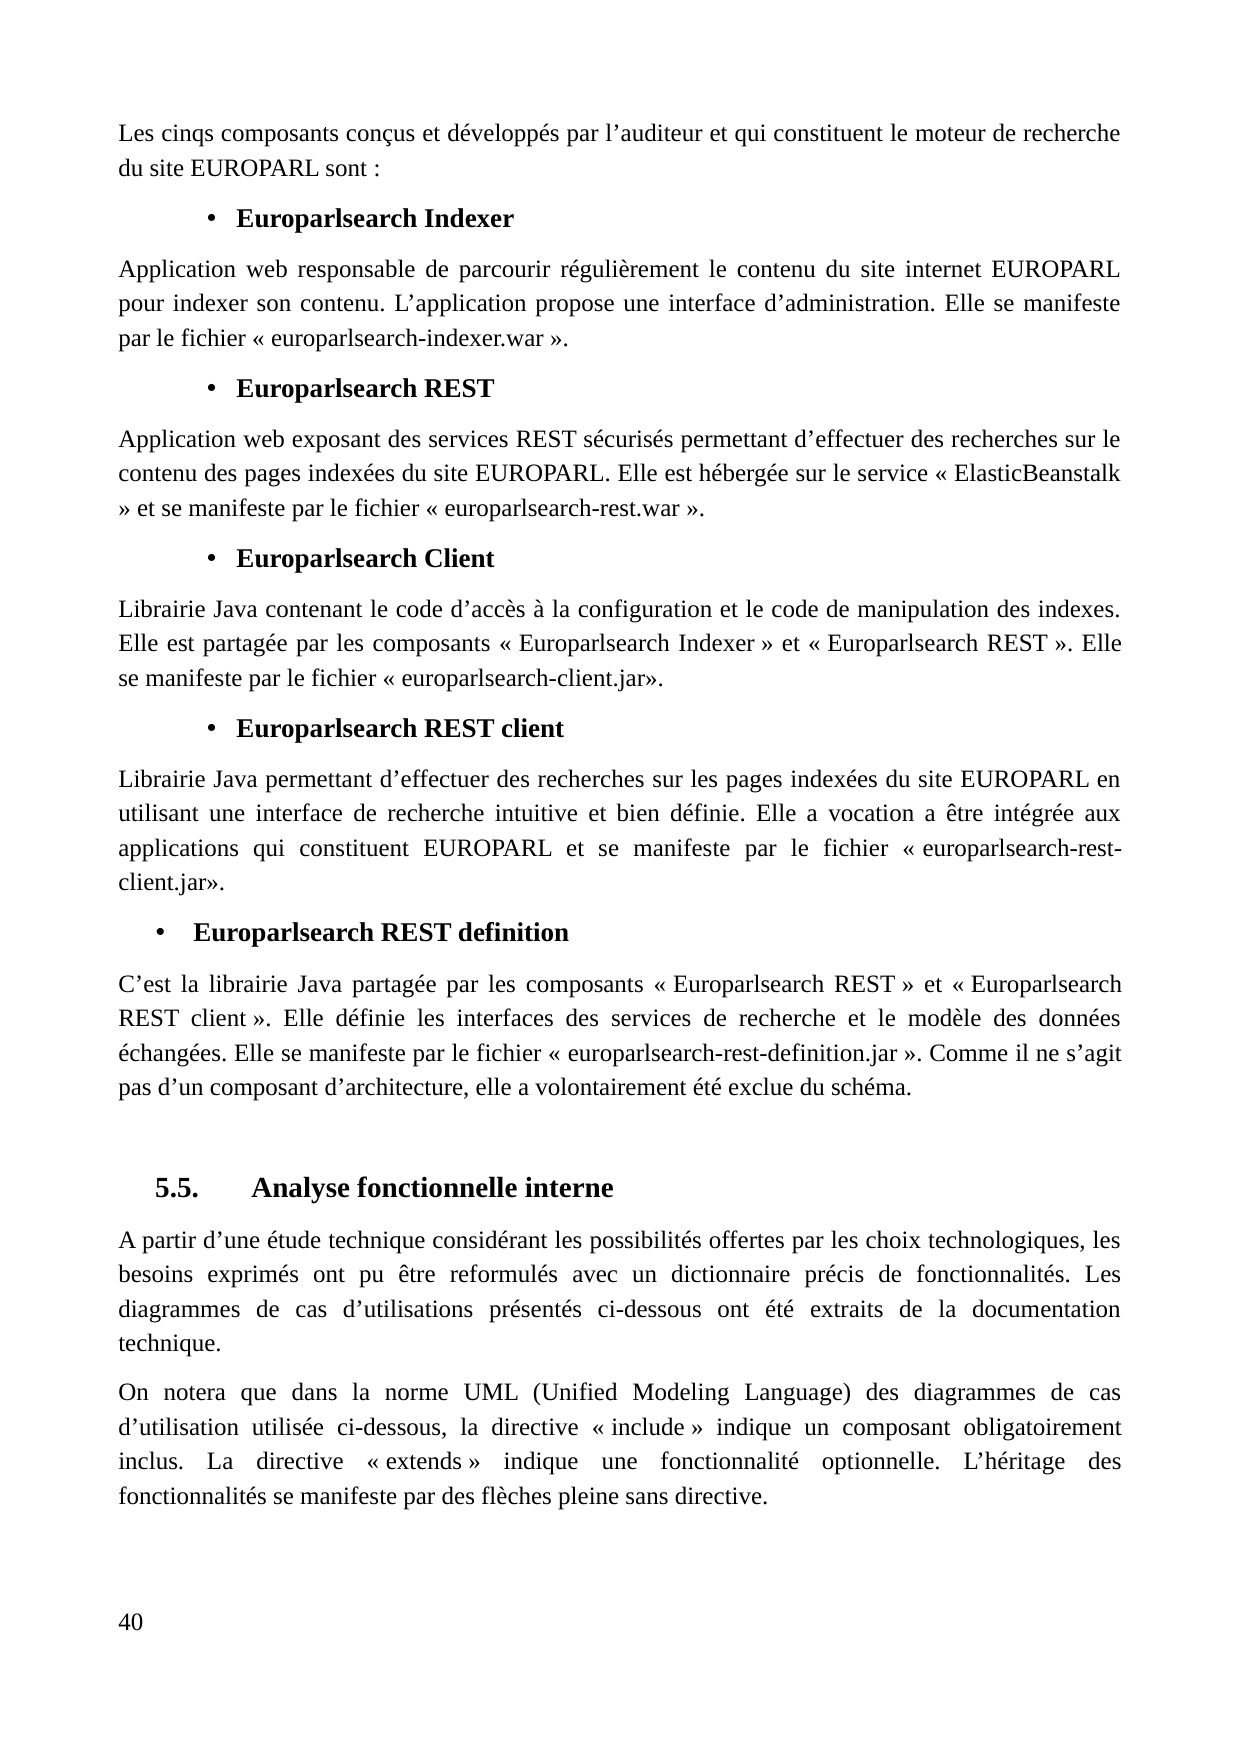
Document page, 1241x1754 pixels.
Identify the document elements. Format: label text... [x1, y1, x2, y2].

text Les cinqs composants conçus et développés par l’auditeur et qui constituent le moteur de recherche du site EUROPARL sont : [118, 118, 1122, 181]
subtitle Analyse fonctionnelle interne [148, 1170, 1122, 1204]
subtitle Europarlsearch REST [207, 372, 1122, 403]
text Librairie Java permettant d’effectuer des recherches sur les pages indexées du site EUROPARL en utilisant une interface de recherche intuitive et bien définie. Elle a vocation a être intégrée aux applications qui constituent EUROPARL et se manifeste par le fichier « europarlsearch-rest-client.jar». [118, 764, 1122, 896]
subtitle Europarlsearch Client [207, 542, 1122, 573]
text On notera que dans la norme UML (Unified Modeling Language) des diagrammes de cas d’utilisation utilisée ci-dessous, la directive « include » indique un composant obligatoirement inclus. La directive « extends » indique une fonctionnalité optionnelle. L’héritage des fonctionnalités se manifeste par des flèches pleine sans directive. [118, 1377, 1122, 1510]
text A partir d’une étude technique considérant les possibilités offertes par les choix technologiques, les besoins exprimés ont pu être reformulés avec un dictionnaire précis de fonctionnalités. Les diagrammes de cas d’utilisations présentés ci-dessous ont été extraits de la documentation technique. [118, 1225, 1122, 1357]
text Application web exposant des services REST sécurisés permettant d’effectuer des recherches sur le contenu des pages indexées du site EUROPARL. Elle est hébergée sur le service « ElasticBeanstalk » et se manifeste par le fichier « europarlsearch-rest.war ». [118, 424, 1122, 522]
subtitle Europarlsearch REST client [207, 712, 1122, 743]
text Application web responsable de parcourir régulièrement le contenu du site internet EUROPARL pour indexer son contenu. L’application propose une interface d’administration. Elle se manifeste par le fichier « europarlsearch-indexer.war ». [118, 254, 1122, 351]
subtitle Europarlsearch REST definition [156, 917, 1122, 948]
text Librairie Java contenant le code d’accès à la configuration et le code de manipulation des indexes. Elle est partagée par les composants « Europarlsearch Indexer » et « Europarlsearch REST ». Elle se manifeste par le fichier « europarlsearch-client.jar». [118, 594, 1122, 692]
text C’est la librairie Java partagée par les composants « Europarlsearch REST » et « Europarlsearch REST client ». Elle définie les interfaces des services de recherche et le modèle des données échangées. Elle se manifeste par le fichier « europarlsearch-rest-definition.jar ». Comme il ne s’agit pas d’un composant d’architecture, elle a volontairement été exclue du schéma. [118, 969, 1122, 1101]
subtitle Europarlsearch Indexer [207, 202, 1122, 233]
